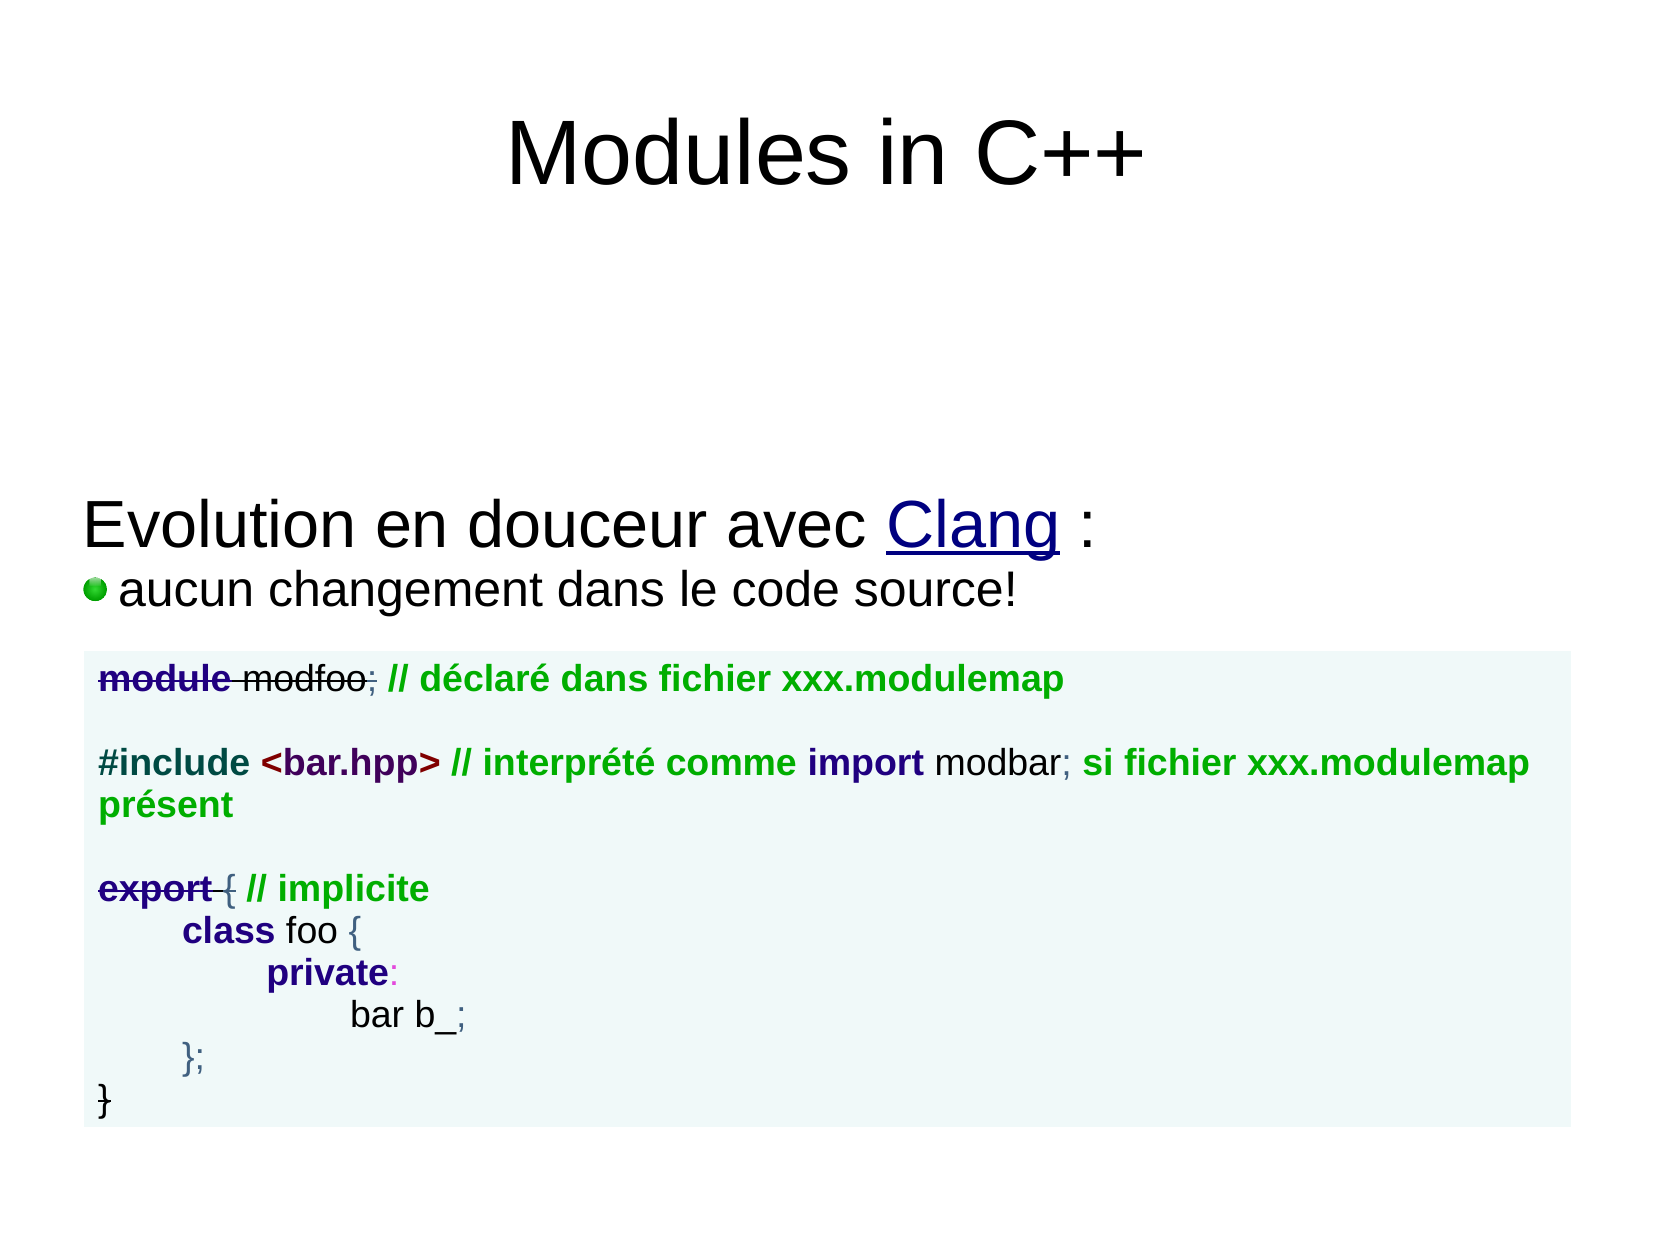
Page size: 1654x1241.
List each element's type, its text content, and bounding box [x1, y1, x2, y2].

subtitle Evolution en douceur avec Clang : aucun changement dans le code source! [82, 290, 1571, 1010]
table_header module modfoo; // déclaré dans fichier xxx.modulemap #include <bar.hpp> // interprété comme import modbar; si fichier xxx.modulemap présent export { // implicite class foo { private: bar b_; }; } [84, 651, 1571, 1127]
title Modules in C++ [82, 49, 1571, 257]
